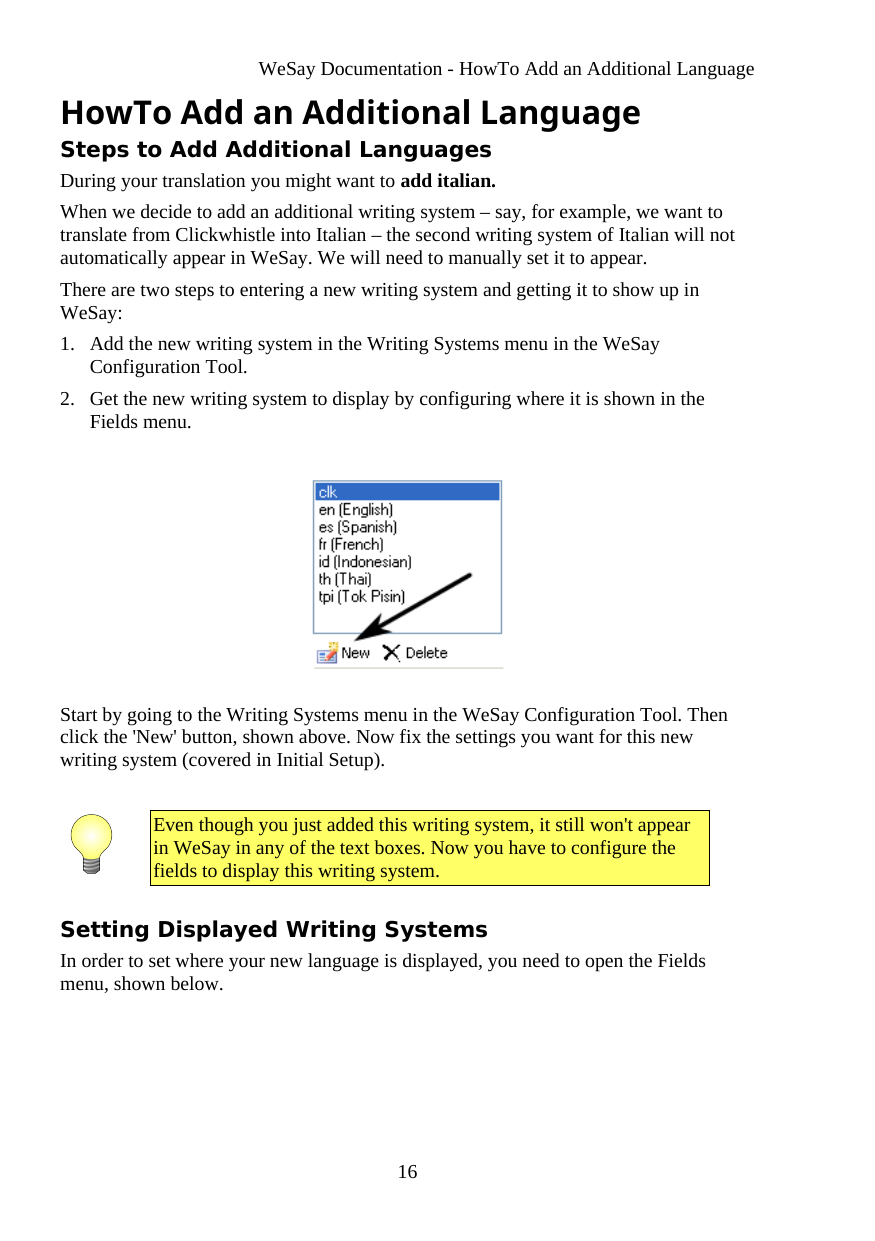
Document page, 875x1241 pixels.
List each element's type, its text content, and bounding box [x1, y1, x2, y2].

text When we decide to add an additional writing system – say, for example, we want to translate from Clickwhistle into Italian – the second writing system of Italian will not automatically appear in WeSay. We will need to manually set it to appear. [60, 200, 754, 269]
text In order to set where your new language is displayed, you need to open the Fields menu, shown below. [60, 949, 754, 995]
text There are two steps to entering a new writing system and getting it to show up in WeSay: [60, 278, 754, 323]
subtitle HowTo Add an Additional Language [60, 90, 754, 134]
text Even though you just added this writing system, it still won't appear in WeSay in any of the text boxes. Now you have to configure the fields to display this writing system. [151, 811, 709, 885]
list Add the new writing system in the Writing Systems menu in the WeSay Configuration Tool. [60, 332, 754, 378]
picture [60, 813, 121, 874]
subtitle Steps to Add Additional Languages [60, 137, 754, 163]
text During your translation you might want to add italian. [60, 169, 754, 191]
picture [306, 471, 509, 673]
text Start by going to the Writing Systems menu in the WeSay Configuration Tool. Then click the 'New' button, shown above. Now fix the settings you want for this new writing system (covered in Initial Setup). [60, 442, 754, 771]
list Get the new writing system to display by configuring where it is shown in the Fields menu. [60, 387, 754, 433]
subtitle Setting Displayed Writing Systems [60, 918, 754, 943]
